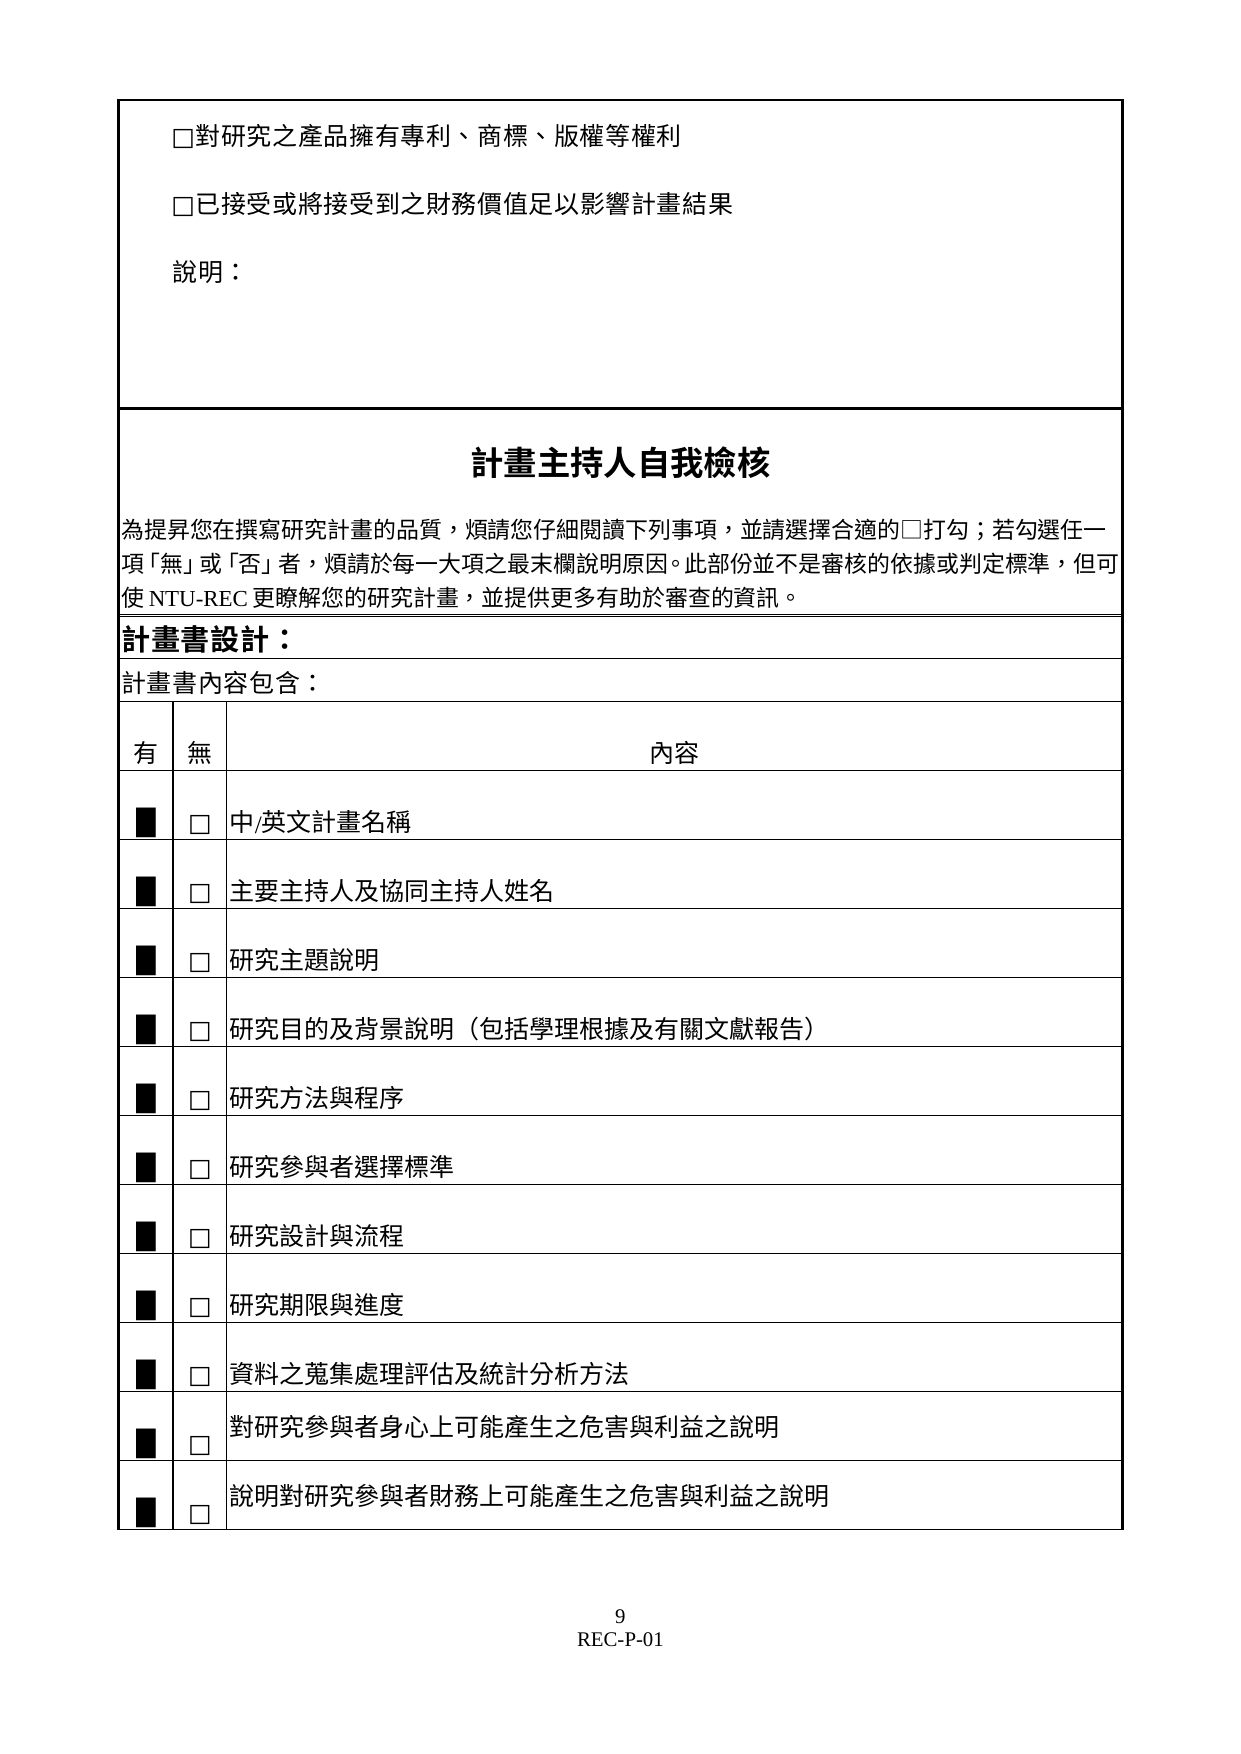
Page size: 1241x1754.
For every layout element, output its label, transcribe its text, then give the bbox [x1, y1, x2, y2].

table_cell □ [174, 1116, 226, 1184]
table_cell █ [120, 1185, 172, 1253]
table_cell █ [120, 1461, 172, 1528]
table_cell █ [120, 909, 172, 977]
table_cell █ [120, 1323, 172, 1391]
table_cell 研究參與者選擇標準 [227, 1116, 1121, 1184]
table_cell □ [174, 1185, 226, 1253]
table_cell 無 [174, 702, 226, 770]
table_cell █ [120, 771, 172, 839]
table_cell 資料之蒐集處理評估及統計分析方法 [227, 1323, 1121, 1391]
table_cell █ [120, 840, 172, 908]
table_cell 對研究參與者身心上可能產生之危害與利益之說明 [227, 1392, 1121, 1459]
table_cell 內容 [227, 702, 1121, 770]
table_cell 主要主持人及協同主持人姓名 [227, 840, 1121, 908]
table_cell 計畫書設計： [120, 617, 1121, 658]
table_cell 有 [120, 702, 172, 770]
table_cell █ [120, 1392, 172, 1459]
table_cell 研究設計與流程 [227, 1185, 1121, 1253]
table_cell □ [174, 978, 226, 1046]
table_cell 研究主題說明 [227, 909, 1121, 977]
table_cell □ [174, 1323, 226, 1391]
table_cell 計畫書內容包含： [120, 659, 1121, 701]
table_cell 研究期限與進度 [227, 1254, 1121, 1322]
table_cell □ [174, 909, 226, 977]
table_cell 研究方法與程序 [227, 1047, 1121, 1115]
table_cell □ [174, 1461, 226, 1528]
table_cell 中/英文計畫名稱 [227, 771, 1121, 839]
table_cell □ [174, 1254, 226, 1322]
table_cell □ [174, 771, 226, 839]
table_cell █ [120, 1254, 172, 1322]
table_cell 說明對研究參與者財務上可能產生之危害與利益之說明 [227, 1461, 1121, 1528]
table_cell 研究目的及背景說明（包括學理根據及有關文獻報告） [227, 978, 1121, 1046]
table_cell █ [120, 1047, 172, 1115]
table_cell █ [120, 978, 172, 1046]
table_cell □對研究之產品擁有專利、商標、版權等權利 □已接受或將接受到之財務價值足以影響計畫結果 說明： [120, 101, 1121, 407]
table_cell █ [120, 1116, 172, 1184]
table_cell 計畫主持人自我檢核 為提昇您在撰寫研究計畫的品質，煩請您仔細閱讀下列事項，並請選擇合適的□打勾；若勾選任一項「無」或「否」者，煩請於每一大項之最末欄說明原因。此部份並不是審核的依據或判定標準，但可使NTU-REC更瞭解您的研究計畫，並提供更多有助於審查的資訊。 [120, 410, 1121, 613]
table_cell □ [174, 1047, 226, 1115]
table_cell □ [174, 840, 226, 908]
table_cell □ [174, 1392, 226, 1459]
